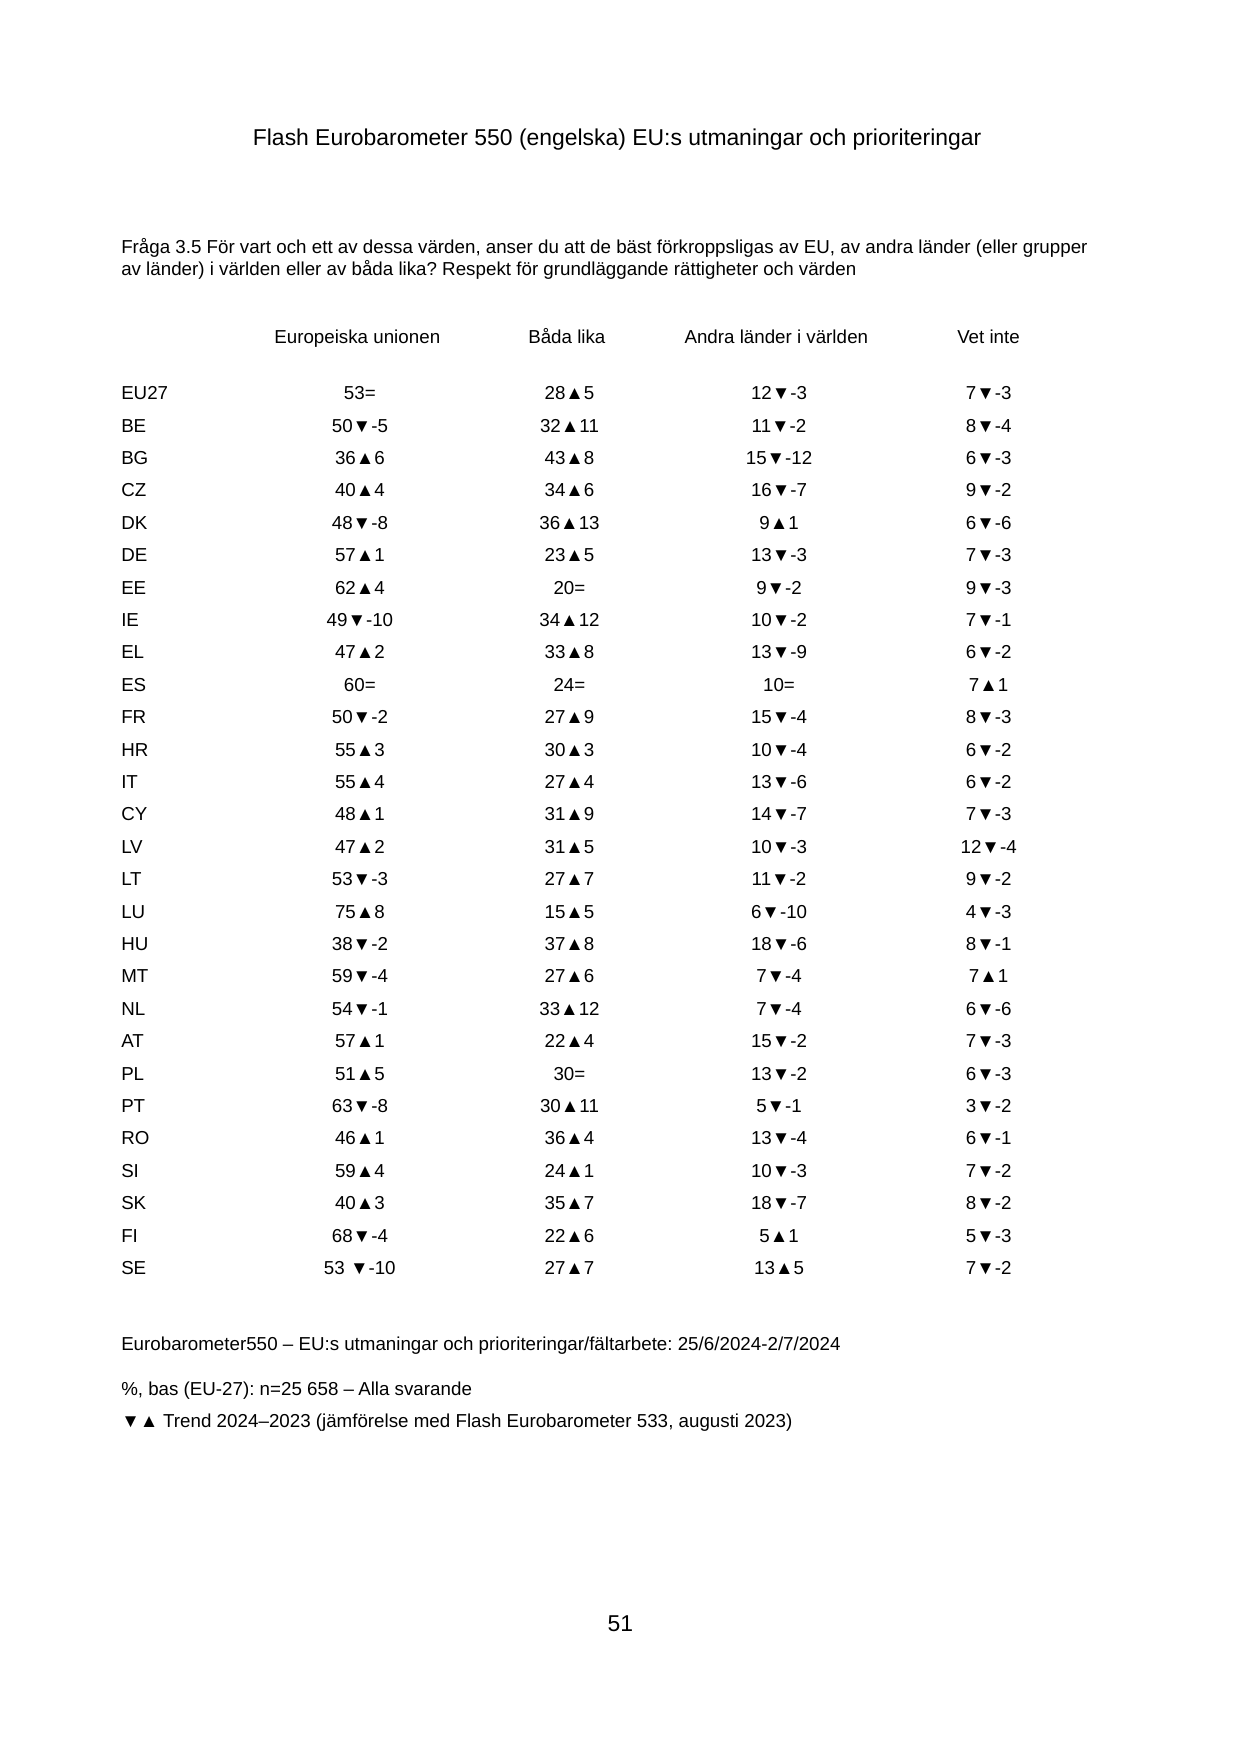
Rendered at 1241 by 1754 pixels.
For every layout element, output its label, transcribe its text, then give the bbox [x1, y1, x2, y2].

table_cell [186, 377, 255, 409]
table_cell IT [118, 765, 186, 798]
table_cell 9▼-3 [884, 571, 1093, 603]
table_cell 75▲8 [255, 895, 464, 927]
table_cell 18▼-7 [674, 1187, 883, 1219]
table_cell 13▼-4 [674, 1122, 883, 1154]
table_cell SI [118, 1154, 186, 1187]
table_cell 63▼-8 [255, 1089, 464, 1122]
table_cell [186, 830, 255, 863]
table_cell [674, 1284, 883, 1316]
table_cell 8▼-2 [884, 1187, 1093, 1219]
table_cell 57▲1 [255, 539, 464, 571]
table_cell EE [118, 571, 186, 603]
table_cell 34▲12 [464, 604, 674, 636]
table_cell 24= [464, 668, 674, 701]
table_cell [186, 1251, 255, 1284]
table_cell 7▼-3 [884, 798, 1093, 830]
table_cell 24▲1 [464, 1154, 674, 1187]
table_cell [186, 928, 255, 960]
table_cell 37▲8 [464, 928, 674, 960]
table_cell 30= [464, 1057, 674, 1089]
table_cell 7▼-2 [884, 1154, 1093, 1187]
table_cell 14▼-7 [674, 798, 883, 830]
table_cell 7▼-1 [884, 604, 1093, 636]
table_cell 28▲5 [464, 377, 674, 409]
table_cell 20= [464, 571, 674, 603]
table_cell 9▲1 [674, 506, 883, 539]
table_cell 40▲3 [255, 1187, 464, 1219]
table_cell 36▲6 [255, 441, 464, 474]
table_cell 8▼-1 [884, 928, 1093, 960]
table_cell [186, 636, 255, 668]
table_cell [186, 506, 255, 539]
table_cell 48▼-8 [255, 506, 464, 539]
table_cell 53 ▼-10 [255, 1251, 464, 1284]
table_cell [186, 298, 255, 377]
table_cell 34▲6 [464, 474, 674, 506]
table_cell [118, 298, 186, 377]
table_cell 27▲7 [464, 1251, 674, 1284]
table_cell HR [118, 733, 186, 765]
table_cell 6▼-10 [674, 895, 883, 927]
table_cell 6▼-6 [884, 992, 1093, 1024]
table_cell 53▼-3 [255, 863, 464, 895]
table_cell [884, 1284, 1093, 1316]
table_cell 23▲5 [464, 539, 674, 571]
table_cell 33▲8 [464, 636, 674, 668]
table_cell 15▼-4 [674, 701, 883, 733]
table_cell %, bas (EU-27): n=25 658 – Alla svarande [118, 1372, 1093, 1404]
table_cell LU [118, 895, 186, 927]
table_cell 4▼-3 [884, 895, 1093, 927]
table_cell [186, 765, 255, 798]
table_cell 49▼-10 [255, 604, 464, 636]
table_cell [118, 1284, 186, 1316]
table_cell [186, 1057, 255, 1089]
table_cell [186, 1025, 255, 1057]
table_cell [186, 409, 255, 441]
table_cell 46▲1 [255, 1122, 464, 1154]
table_cell 54▼-1 [255, 992, 464, 1024]
table_cell 38▼-2 [255, 928, 464, 960]
table_cell 3▼-2 [884, 1089, 1093, 1122]
table_cell 6▼-2 [884, 765, 1093, 798]
table_cell 27▲9 [464, 701, 674, 733]
table_cell 22▲6 [464, 1219, 674, 1251]
table_cell BE [118, 409, 186, 441]
table_cell [186, 1187, 255, 1219]
table_cell 7▼-3 [884, 1025, 1093, 1057]
table_cell 13▼-2 [674, 1057, 883, 1089]
table_cell 6▼-2 [884, 733, 1093, 765]
table_cell 36▲4 [464, 1122, 674, 1154]
table_cell 8▼-4 [884, 409, 1093, 441]
table_cell [186, 604, 255, 636]
table_cell 7▼-2 [884, 1251, 1093, 1284]
table_cell 51▲5 [255, 1057, 464, 1089]
table_cell 27▲7 [464, 863, 674, 895]
table_cell 47▲2 [255, 636, 464, 668]
table_cell 50▼-2 [255, 701, 464, 733]
table_cell 59▼-4 [255, 960, 464, 992]
table_cell 43▲8 [464, 441, 674, 474]
table_cell BG [118, 441, 186, 474]
table_cell 30▲11 [464, 1089, 674, 1122]
table_cell [186, 1122, 255, 1154]
table_cell MT [118, 960, 186, 992]
table_cell [186, 474, 255, 506]
table_cell 33▲12 [464, 992, 674, 1024]
table_cell 15▼-2 [674, 1025, 883, 1057]
table_cell 68▼-4 [255, 1219, 464, 1251]
table_cell 30▲3 [464, 733, 674, 765]
table_cell SE [118, 1251, 186, 1284]
table_cell 6▼-2 [884, 636, 1093, 668]
table_cell 6▼-1 [884, 1122, 1093, 1154]
table_cell FI [118, 1219, 186, 1251]
table_cell 55▲3 [255, 733, 464, 765]
table_cell 9▼-2 [884, 474, 1093, 506]
table_cell 13▼-6 [674, 765, 883, 798]
table_cell [186, 895, 255, 927]
table_cell 6▼-3 [884, 441, 1093, 474]
table_cell 47▲2 [255, 830, 464, 863]
table_cell [186, 960, 255, 992]
table_cell 36▲13 [464, 506, 674, 539]
table_cell RO [118, 1122, 186, 1154]
table_cell DK [118, 506, 186, 539]
table_cell DE [118, 539, 186, 571]
table_cell [186, 701, 255, 733]
table_cell 53= [255, 377, 464, 409]
table_cell 7▼-3 [884, 377, 1093, 409]
table_cell 8▼-3 [884, 701, 1093, 733]
table_cell 7▼-4 [674, 960, 883, 992]
table_cell [186, 1284, 255, 1316]
table_cell Europeiska unionen [255, 298, 464, 377]
table_cell EU27 [118, 377, 186, 409]
table_cell 59▲4 [255, 1154, 464, 1187]
table_cell NL [118, 992, 186, 1024]
table_cell Båda lika [464, 298, 674, 377]
table_cell 50▼-5 [255, 409, 464, 441]
table_cell [186, 441, 255, 474]
table_cell 16▼-7 [674, 474, 883, 506]
table_cell 32▲11 [464, 409, 674, 441]
table_cell 62▲4 [255, 571, 464, 603]
table_cell 13▼-3 [674, 539, 883, 571]
table_cell [186, 1219, 255, 1251]
table_cell [464, 1284, 674, 1316]
table_cell 10▼-2 [674, 604, 883, 636]
table_cell [186, 571, 255, 603]
table_cell 5▲1 [674, 1219, 883, 1251]
table_cell 40▲4 [255, 474, 464, 506]
table_cell FR [118, 701, 186, 733]
table_cell PL [118, 1057, 186, 1089]
table_cell 12▼-4 [884, 830, 1093, 863]
table_cell 22▲4 [464, 1025, 674, 1057]
table_cell 9▼-2 [884, 863, 1093, 895]
table_cell 13▲5 [674, 1251, 883, 1284]
table_cell 6▼-6 [884, 506, 1093, 539]
table_cell 7▼-3 [884, 539, 1093, 571]
table_cell ES [118, 668, 186, 701]
table_cell 15▼-12 [674, 441, 883, 474]
table_cell 11▼-2 [674, 409, 883, 441]
table_cell 5▼-1 [674, 1089, 883, 1122]
table_cell Andra länder i världen [674, 298, 883, 377]
table_cell 12▼-3 [674, 377, 883, 409]
table_cell 9▼-2 [674, 571, 883, 603]
table_cell 48▲1 [255, 798, 464, 830]
table_cell PT [118, 1089, 186, 1122]
table_cell [186, 798, 255, 830]
table_cell 7▲1 [884, 668, 1093, 701]
table_cell 10= [674, 668, 883, 701]
table_cell LT [118, 863, 186, 895]
table_cell 7▲1 [884, 960, 1093, 992]
table_cell 27▲4 [464, 765, 674, 798]
table_cell CY [118, 798, 186, 830]
table_cell 10▼-3 [674, 1154, 883, 1187]
table_cell IE [118, 604, 186, 636]
table_cell 27▲6 [464, 960, 674, 992]
table_cell HU [118, 928, 186, 960]
table_cell 7▼-4 [674, 992, 883, 1024]
table_cell 60= [255, 668, 464, 701]
table_cell EL [118, 636, 186, 668]
table_cell 10▼-4 [674, 733, 883, 765]
table_cell [186, 1089, 255, 1122]
table_cell 31▲9 [464, 798, 674, 830]
table_header Fråga 3.5 För vart och ett av dessa värden, anser du att de bäst förkroppsligas av EU, av andra länder (eller grupper av länder) i världen eller av båda lika? Respekt för grundläggande rättigheter och värden [118, 218, 1093, 297]
table_cell 6▼-3 [884, 1057, 1093, 1089]
table_cell 35▲7 [464, 1187, 674, 1219]
table_cell [186, 733, 255, 765]
table_cell LV [118, 830, 186, 863]
table_cell [255, 1284, 464, 1316]
table_cell SK [118, 1187, 186, 1219]
table_cell 11▼-2 [674, 863, 883, 895]
table_cell [186, 539, 255, 571]
table_cell [186, 992, 255, 1024]
table_cell [186, 668, 255, 701]
table_cell [186, 1154, 255, 1187]
table_cell AT [118, 1025, 186, 1057]
table_cell [186, 863, 255, 895]
table_cell CZ [118, 474, 186, 506]
table_cell 10▼-3 [674, 830, 883, 863]
table_cell Eurobarometer550 – EU:s utmaningar och prioriteringar/fältarbete: 25/6/2024-2/7/2024 [118, 1316, 1093, 1372]
table_cell 18▼-6 [674, 928, 883, 960]
table_cell ▼▲ Trend 2024–2023 (jämförelse med Flash Eurobarometer 533, augusti 2023) [118, 1404, 1093, 1437]
table_cell Vet inte [884, 298, 1093, 377]
table_cell 13▼-9 [674, 636, 883, 668]
table_cell 55▲4 [255, 765, 464, 798]
table_cell 5▼-3 [884, 1219, 1093, 1251]
table_cell 15▲5 [464, 895, 674, 927]
table_cell 31▲5 [464, 830, 674, 863]
table_cell 57▲1 [255, 1025, 464, 1057]
